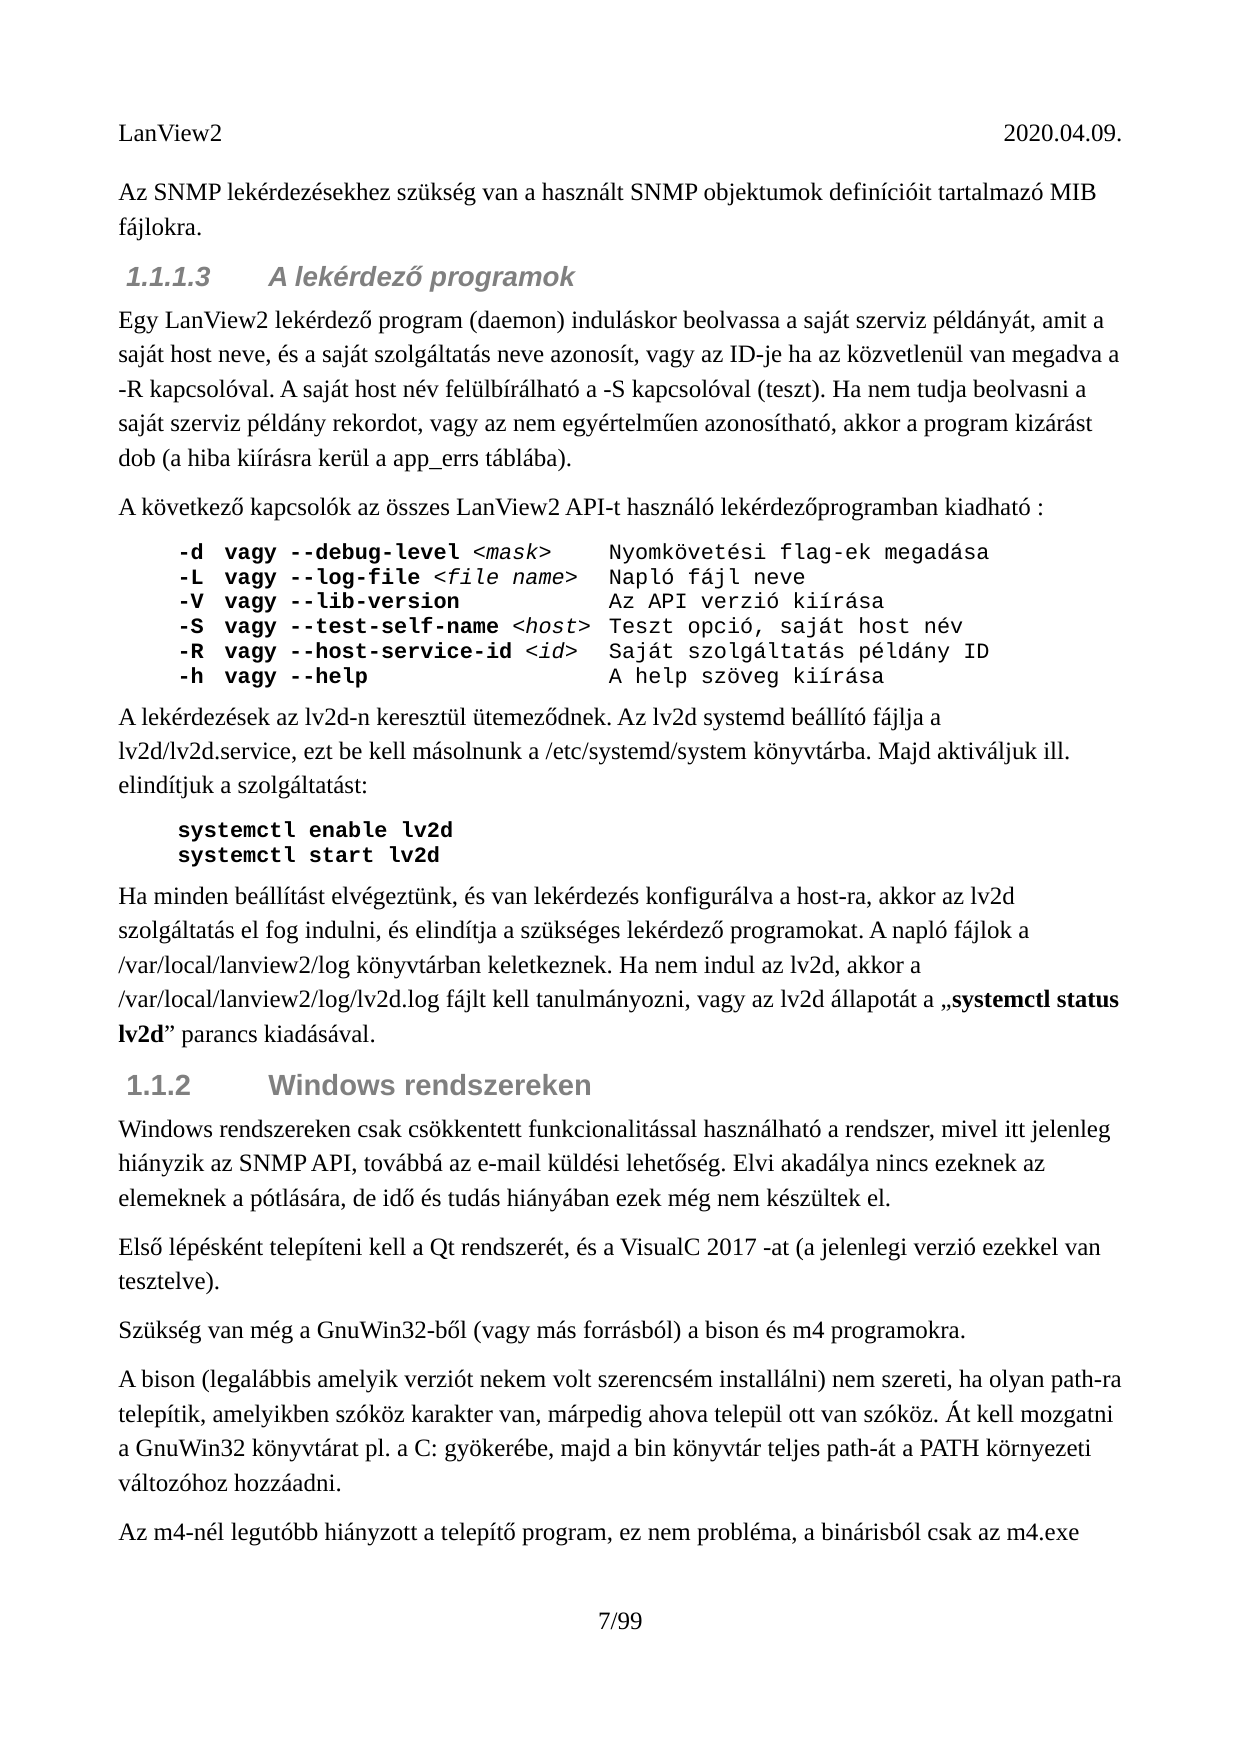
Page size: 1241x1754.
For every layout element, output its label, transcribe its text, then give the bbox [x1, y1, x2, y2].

text Az SNMP lekérdezésekhez szükség van a használt SNMP objektumok definícióit tartalmazó MIB fájlokra. [118, 177, 1122, 240]
text Ha minden beállítást elvégeztünk, és van lekérdezés konfigurálva a host-ra, akkor az lv2d szolgáltatás el fog indulni, és elindítja a szükséges lekérdező programokat. A napló fájlok a /var/local/lanview2/log könyvtárban keletkeznek. Ha nem indul az lv2d, akkor a /var/local/lanview2/log/lv2d.log fájlt kell tanulmányozni, vagy az lv2d állapotát a „systemctl status lv2d” parancs kiadásával. [118, 881, 1122, 1048]
text Egy LanView2 lekérdező program (daemon) induláskor beolvassa a saját szerviz példányát, amit a saját host neve, és a saját szolgáltatás neve azonosít, vagy az ID-je ha az közvetlenül van megadva a -R kapcsolóval. A saját host név felülbírálható a -S kapcsolóval (teszt). Ha nem tudja beolvasni a saját szerviz példány rekordot, vagy az nem egyértelműen azonosítható, akkor a program kizárást dob (a hiba kiírásra kerül a app_errs táblába). [118, 305, 1122, 472]
text Első lépésként telepíteni kell a Qt rendszerét, és a VisualC 2017 -at (a jelenlegi verzió ezekkel van tesztelve). [118, 1232, 1122, 1295]
subtitle Windows rendszereken [118, 1068, 1122, 1101]
subtitle A lekérdező programok [118, 261, 1122, 292]
text A következő kapcsolók az összes LanView2 API-t használó lekérdezőprogramban kiadható : [118, 492, 1122, 521]
text Az m4-nél legutóbb hiányzott a telepítő program, ez nem probléma, a binárisból csak az m4.exe [118, 1517, 1122, 1546]
text A lekérdezések az lv2d-n keresztül ütemeződnek. Az lv2d systemd beállító fájlja a lv2d/lv2d.service, ezt be kell másolnunk a /etc/systemd/system könyvtárba. Majd aktiváljuk ill. elindítjuk a szolgáltatást: [118, 702, 1122, 799]
text systemctl enable lv2d systemctl start lv2d [177, 819, 1122, 869]
text Windows rendszereken csak csökkentett funkcionalitással használható a rendszer, mivel itt jelenleg hiányzik az SNMP API, továbbá az e-mail küldési lehetőség. Elvi akadálya nincs ezeknek az elemeknek a pótlására, de idő és tudás hiányában ezek még nem készültek el. [118, 1114, 1122, 1212]
text A bison (legalábbis amelyik verziót nekem volt szerencsém installálni) nem szereti, ha olyan path-ra telepítik, amelyikben szóköz karakter van, márpedig ahova települ ott van szóköz. Át kell mozgatni a GnuWin32 könyvtárat pl. a C: gyökerébe, majd a bin könyvtár teljes path-át a PATH környezeti változóhoz hozzáadni. [118, 1364, 1122, 1497]
text -d vagy --debug-level <mask> Nyomkövetési flag-ek megadása -L vagy --log-file <file name> Napló fájl neve -V vagy --lib-version Az API verzió kiírása -S vagy --test-self-name <host> Teszt opció, saját host név -R vagy --host-service-id <id> Saját szolgáltatás példány ID -h vagy --help A help szöveg kiírása [177, 541, 1122, 690]
text Szükség van még a GnuWin32-ből (vagy más forrásból) a bison és m4 programokra. [118, 1316, 1122, 1344]
